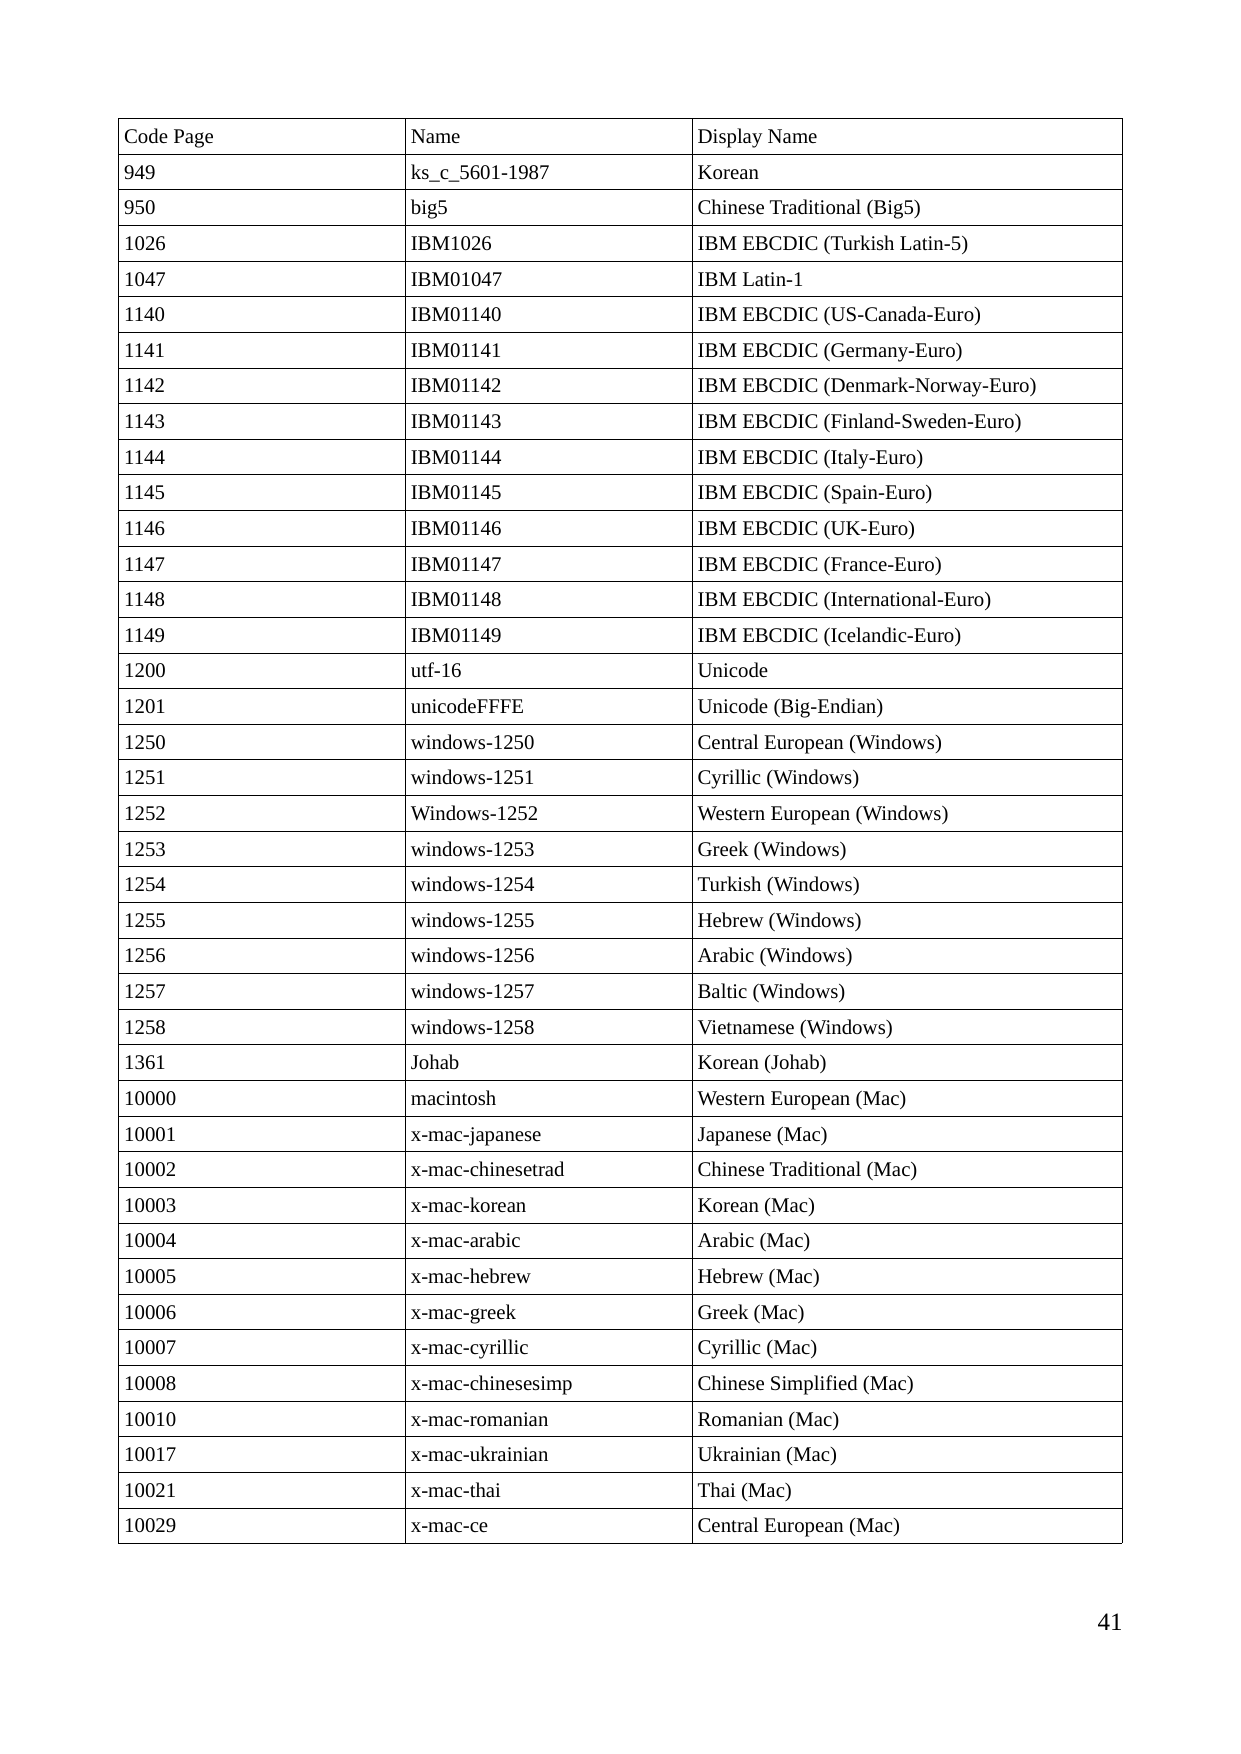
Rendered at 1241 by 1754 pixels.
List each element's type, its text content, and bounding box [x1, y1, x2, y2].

table_cell 10010 [119, 1402, 405, 1436]
table_cell IBM EBCDIC (France-Euro) [693, 547, 1122, 581]
table_cell Baltic (Windows) [693, 974, 1122, 1009]
table_cell 1149 [119, 618, 405, 652]
table_cell windows-1251 [406, 760, 692, 795]
table_cell 10004 [119, 1224, 405, 1258]
table_cell Korean (Mac) [693, 1188, 1122, 1222]
table_cell 10017 [119, 1437, 405, 1472]
table_cell IBM01143 [406, 404, 692, 439]
table_cell Hebrew (Windows) [693, 903, 1122, 937]
table_cell x-mac-chinesesimp [406, 1366, 692, 1401]
table_cell Cyrillic (Windows) [693, 760, 1122, 795]
table_cell Thai (Mac) [693, 1473, 1122, 1507]
table_cell x-mac-chinesetrad [406, 1152, 692, 1187]
table_cell IBM EBCDIC (UK-Euro) [693, 511, 1122, 546]
table_cell 10008 [119, 1366, 405, 1401]
table_cell windows-1256 [406, 939, 692, 973]
table_cell 1146 [119, 511, 405, 546]
table_cell Arabic (Windows) [693, 939, 1122, 973]
table_cell IBM01142 [406, 369, 692, 403]
table_cell Korean (Johab) [693, 1045, 1122, 1080]
table_cell Korean [693, 155, 1122, 189]
table_cell 1147 [119, 547, 405, 581]
table_cell 10002 [119, 1152, 405, 1187]
table_cell 1047 [119, 262, 405, 296]
table_cell 1250 [119, 725, 405, 759]
table_cell 10003 [119, 1188, 405, 1222]
table_cell IBM EBCDIC (International-Euro) [693, 582, 1122, 617]
table_cell IBM EBCDIC (Finland-Sweden-Euro) [693, 404, 1122, 439]
table_cell 1145 [119, 475, 405, 510]
table_cell unicodeFFFE [406, 689, 692, 724]
table_cell 10021 [119, 1473, 405, 1507]
table_header Name [406, 119, 692, 154]
table_cell IBM EBCDIC (Denmark-Norway-Euro) [693, 369, 1122, 403]
table_cell Western European (Mac) [693, 1081, 1122, 1116]
table_cell x-mac-ce [406, 1509, 692, 1543]
table_cell windows-1253 [406, 832, 692, 866]
table_cell 10029 [119, 1509, 405, 1543]
table_cell IBM01147 [406, 547, 692, 581]
table_cell IBM EBCDIC (US-Canada-Euro) [693, 297, 1122, 332]
table_cell macintosh [406, 1081, 692, 1116]
table_cell 950 [119, 190, 405, 225]
table_cell IBM1026 [406, 226, 692, 261]
table_cell Johab [406, 1045, 692, 1080]
table_cell Unicode (Big-Endian) [693, 689, 1122, 724]
table_cell IBM EBCDIC (Germany-Euro) [693, 333, 1122, 367]
table_cell 10000 [119, 1081, 405, 1116]
table_cell Arabic (Mac) [693, 1224, 1122, 1258]
table_cell IBM EBCDIC (Italy-Euro) [693, 440, 1122, 474]
table_cell x-mac-japanese [406, 1117, 692, 1151]
table_cell 1141 [119, 333, 405, 367]
table_cell Windows-1252 [406, 796, 692, 831]
table_cell Central European (Mac) [693, 1509, 1122, 1543]
table_cell Romanian (Mac) [693, 1402, 1122, 1436]
table_cell Central European (Windows) [693, 725, 1122, 759]
table_cell 1254 [119, 867, 405, 902]
table_cell 1253 [119, 832, 405, 866]
table_header Display Name [693, 119, 1122, 154]
table_header Code Page [119, 119, 405, 154]
table_cell 1252 [119, 796, 405, 831]
table_cell 10006 [119, 1295, 405, 1329]
table_cell 1361 [119, 1045, 405, 1080]
table_cell x-mac-greek [406, 1295, 692, 1329]
table_cell IBM01149 [406, 618, 692, 652]
table_cell windows-1250 [406, 725, 692, 759]
table_cell IBM01148 [406, 582, 692, 617]
table_cell x-mac-cyrillic [406, 1330, 692, 1365]
table_cell IBM01144 [406, 440, 692, 474]
table_cell 10005 [119, 1259, 405, 1294]
table_cell big5 [406, 190, 692, 225]
table_cell x-mac-romanian [406, 1402, 692, 1436]
table_cell IBM01140 [406, 297, 692, 332]
table_cell Chinese Simplified (Mac) [693, 1366, 1122, 1401]
table_cell windows-1258 [406, 1010, 692, 1044]
table_cell IBM EBCDIC (Turkish Latin-5) [693, 226, 1122, 261]
table_cell x-mac-ukrainian [406, 1437, 692, 1472]
table_cell Unicode [693, 654, 1122, 688]
table_cell 10007 [119, 1330, 405, 1365]
table_cell 1026 [119, 226, 405, 261]
table_cell Greek (Windows) [693, 832, 1122, 866]
table_cell 1201 [119, 689, 405, 724]
table_cell IBM EBCDIC (Spain-Euro) [693, 475, 1122, 510]
table_cell windows-1255 [406, 903, 692, 937]
table_cell IBM EBCDIC (Icelandic-Euro) [693, 618, 1122, 652]
table_cell Chinese Traditional (Mac) [693, 1152, 1122, 1187]
table_cell 1140 [119, 297, 405, 332]
table_cell 1142 [119, 369, 405, 403]
table_cell 1200 [119, 654, 405, 688]
table_cell Japanese (Mac) [693, 1117, 1122, 1151]
table_cell 1256 [119, 939, 405, 973]
table_cell 1255 [119, 903, 405, 937]
table_cell 1258 [119, 1010, 405, 1044]
table_cell 1257 [119, 974, 405, 1009]
table_cell x-mac-hebrew [406, 1259, 692, 1294]
table_cell 1251 [119, 760, 405, 795]
table_cell 10001 [119, 1117, 405, 1151]
table_cell 949 [119, 155, 405, 189]
table_cell Hebrew (Mac) [693, 1259, 1122, 1294]
table_cell windows-1257 [406, 974, 692, 1009]
table_cell IBM01141 [406, 333, 692, 367]
table_cell 1143 [119, 404, 405, 439]
table_cell Cyrillic (Mac) [693, 1330, 1122, 1365]
table_cell Turkish (Windows) [693, 867, 1122, 902]
table_cell ks_c_5601-1987 [406, 155, 692, 189]
table_cell x-mac-arabic [406, 1224, 692, 1258]
table_cell Vietnamese (Windows) [693, 1010, 1122, 1044]
table_cell windows-1254 [406, 867, 692, 902]
table_cell x-mac-thai [406, 1473, 692, 1507]
table_cell x-mac-korean [406, 1188, 692, 1222]
table_cell Greek (Mac) [693, 1295, 1122, 1329]
table_cell Ukrainian (Mac) [693, 1437, 1122, 1472]
table_cell Western European (Windows) [693, 796, 1122, 831]
table_cell IBM01146 [406, 511, 692, 546]
table_cell 1144 [119, 440, 405, 474]
table_cell IBM01145 [406, 475, 692, 510]
table_cell utf-16 [406, 654, 692, 688]
table_cell IBM Latin-1 [693, 262, 1122, 296]
table_cell IBM01047 [406, 262, 692, 296]
table_cell 1148 [119, 582, 405, 617]
table_cell Chinese Traditional (Big5) [693, 190, 1122, 225]
